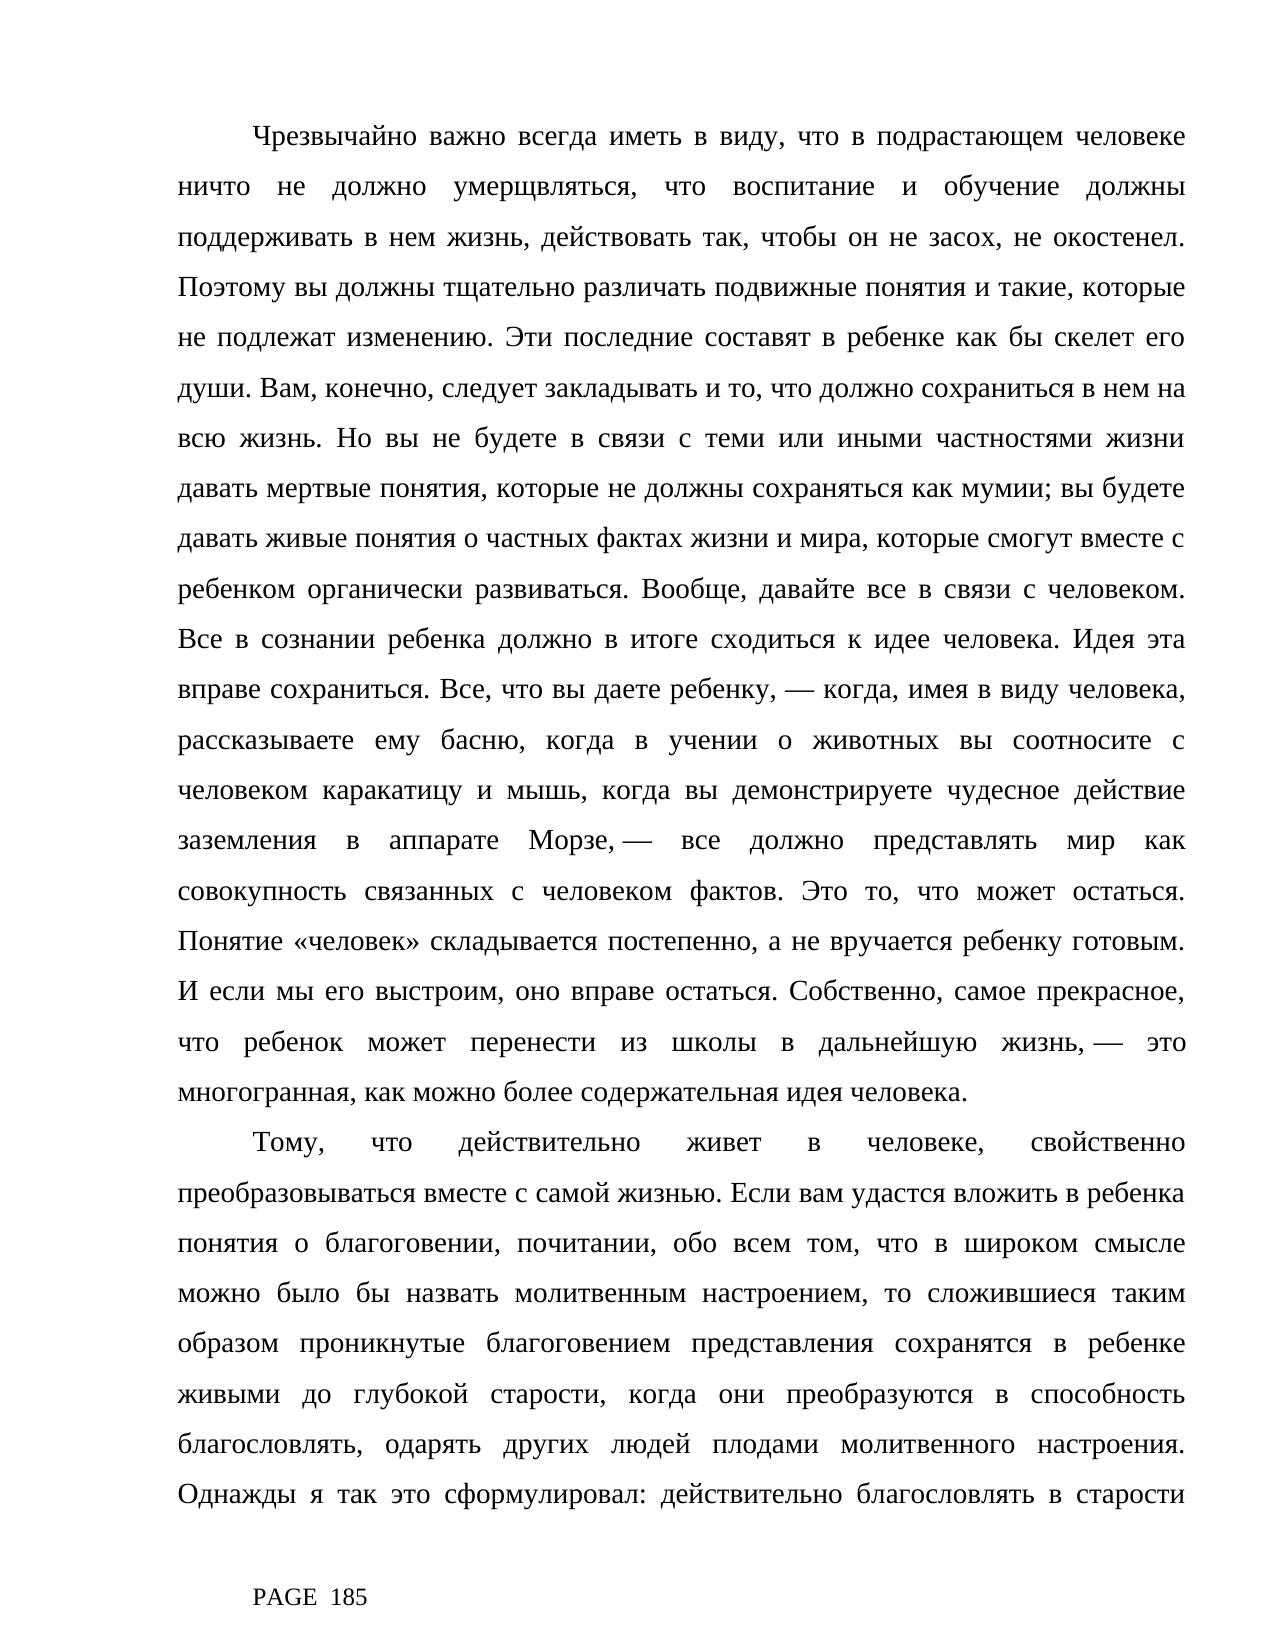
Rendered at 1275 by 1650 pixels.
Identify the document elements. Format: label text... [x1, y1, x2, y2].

text Тому, что действительно живет в человеке, свойственно преобразовываться вместе с самой жизнью. Если вам удастся вложить в ребенка понятия о благоговении, почитании, обо всем том, что в широком смысле можно было бы назвать молитвенным настроением, то сложившиеся таким образом проникнутые благоговением представления сохранятся в ребенке живыми до глубокой старости, когда они преобразуются в способность благословлять, одарять других людей плодами молитвенного настроения. Однажды я так это сформулировал: действительно благословлять в старости [177, 1124, 1186, 1510]
text Чрезвычайно важно всегда иметь в виду, что в подрастающем человеке ничто не должно умерщвляться, что воспитание и обучение должны поддерживать в нем жизнь, действовать так, чтобы он не засох, не окостенел. Поэтому вы должны тщательно различать подвижные понятия и такие, которые не подлежат изменению. Эти последние составят в ребенке как бы скелет его души. Вам, конечно, следует закладывать и то, что должно сохраниться в нем на всю жизнь. Но вы не будете в связи с теми или иными частностями жизни давать мертвые понятия, которые не должны сохраняться как мумии; вы будете давать живые понятия о частных фактах жизни и мира, которые смогут вместе с ребенком органически развиваться. Вообще, давайте все в связи с человеком. Все в сознании ребенка должно в итоге сходиться к идее человека. Идея эта вправе сохраниться. Все, что вы даете ребенку, — когда, имея в виду человека, рассказываете ему басню, когда в учении о животных вы соотносите с человеком каракатицу и мышь, когда вы демонстрируете чудесное действие заземления в аппарате Морзе, — все должно представлять мир как совокупность связанных с человеком фактов. Это то, что может остаться. Понятие «человек» складывается постепенно, а не вручается ребенку готовым. И если мы его выстроим, оно вправе остаться. Собственно, самое прекрасное, что ребенок может перенести из школы в дальнейшую жизнь, — это многогранная, как можно более содержательная идея человека. [177, 118, 1186, 1108]
